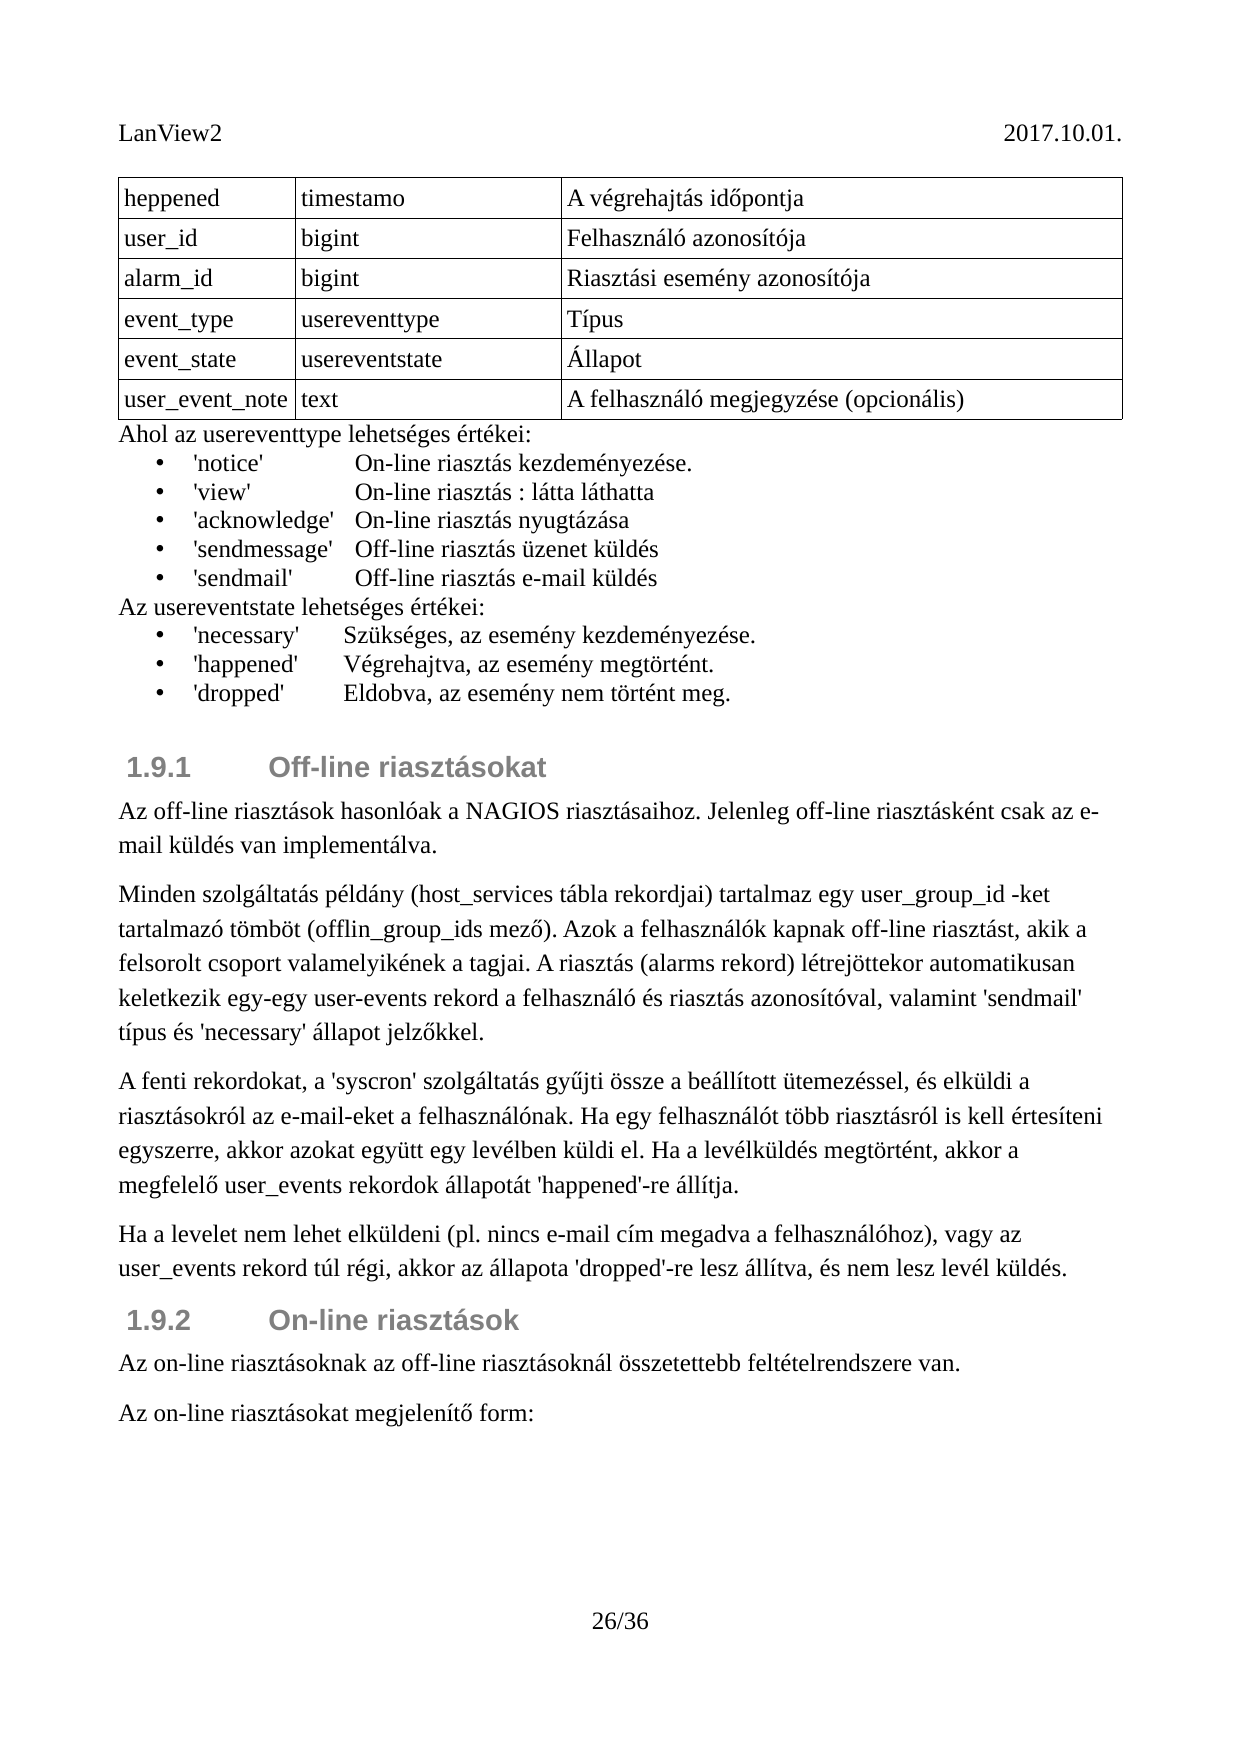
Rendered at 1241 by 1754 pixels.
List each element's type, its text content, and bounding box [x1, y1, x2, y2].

text Az on-line riasztásoknak az off-line riasztásoknál összetettebb feltételrendszere van. [118, 1348, 1122, 1377]
table_cell Állapot [562, 339, 1122, 379]
table_cell usereventtype [296, 299, 561, 338]
table_cell user_id [119, 219, 295, 258]
subtitle On-line riasztások [118, 1302, 1122, 1336]
text Ahol az usereventtype lehetséges értékei: [118, 420, 1122, 448]
table_cell bigint [296, 259, 561, 298]
list 'sendmail' Off-line riasztás e-mail küldés [156, 563, 1122, 592]
text Az on-line riasztásokat megjelenítő form: [118, 1398, 1122, 1426]
text Minden szolgáltatás példány (host_services tábla rekordjai) tartalmaz egy user_group_id -ket tartalmazó tömböt (offlin_group_ids mező). Azok a felhasználók kapnak off-line riasztást, akik a felsorolt csoport valamelyikének a tagjai. A riasztás (alarms rekord) létrejöttekor automatikusan keletkezik egy-egy user-events rekord a felhasználó és riasztás azonosítóval, valamint 'sendmail' típus és 'necessary' állapot jelzőkkel. [118, 879, 1122, 1046]
table_cell timestamo [296, 178, 561, 217]
table_cell A felhasználó megjegyzése (opcionális) [562, 380, 1122, 419]
list 'dropped' Eldobva, az esemény nem történt meg. [156, 678, 1122, 707]
table_cell text [296, 380, 561, 419]
table_cell alarm_id [119, 259, 295, 298]
list 'sendmessage' Off-line riasztás üzenet küldés [156, 534, 1122, 563]
table_cell user_event_note [119, 380, 295, 419]
table_cell bigint [296, 219, 561, 258]
table_cell usereventstate [296, 339, 561, 379]
list 'necessary' Szükséges, az esemény kezdeményezése. [156, 620, 1122, 649]
table_cell Felhasználó azonosítója [562, 219, 1122, 258]
list 'notice' On-line riasztás kezdeményezése. [156, 448, 1122, 477]
list 'acknowledge' On-line riasztás nyugtázása [156, 505, 1122, 534]
text Ha a levelet nem lehet elküldeni (pl. nincs e-mail cím megadva a felhasználóhoz), vagy az user_events rekord túl régi, akkor az állapota 'dropped'-re lesz állítva, és nem lesz levél küldés. [118, 1219, 1122, 1282]
table_cell A végrehajtás időpontja [562, 178, 1122, 217]
subtitle Off-line riasztásokat [118, 750, 1122, 783]
table_cell Riasztási esemény azonosítója [562, 259, 1122, 298]
text A fenti rekordokat, a 'syscron' szolgáltatás gyűjti össze a beállított ütemezéssel, és elküldi a riasztásokról az e-mail-eket a felhasználónak. Ha egy felhasználót több riasztásról is kell értesíteni egyszerre, akkor azokat együtt egy levélben küldi el. Ha a levélküldés megtörtént, akkor a megfelelő user_events rekordok állapotát 'happened'-re állítja. [118, 1066, 1122, 1199]
list 'view' On-line riasztás : látta láthatta [156, 477, 1122, 505]
text Az off-line riasztások hasonlóak a NAGIOS riasztásaihoz. Jelenleg off-line riasztásként csak az e-mail küldés van implementálva. [118, 796, 1122, 859]
table_cell Típus [562, 299, 1122, 338]
table_cell event_state [119, 339, 295, 379]
table_cell heppened [119, 178, 295, 217]
text Az usereventstate lehetséges értékei: [118, 592, 1122, 620]
list 'happened' Végrehajtva, az esemény megtörtént. [156, 649, 1122, 678]
table_cell event_type [119, 299, 295, 338]
